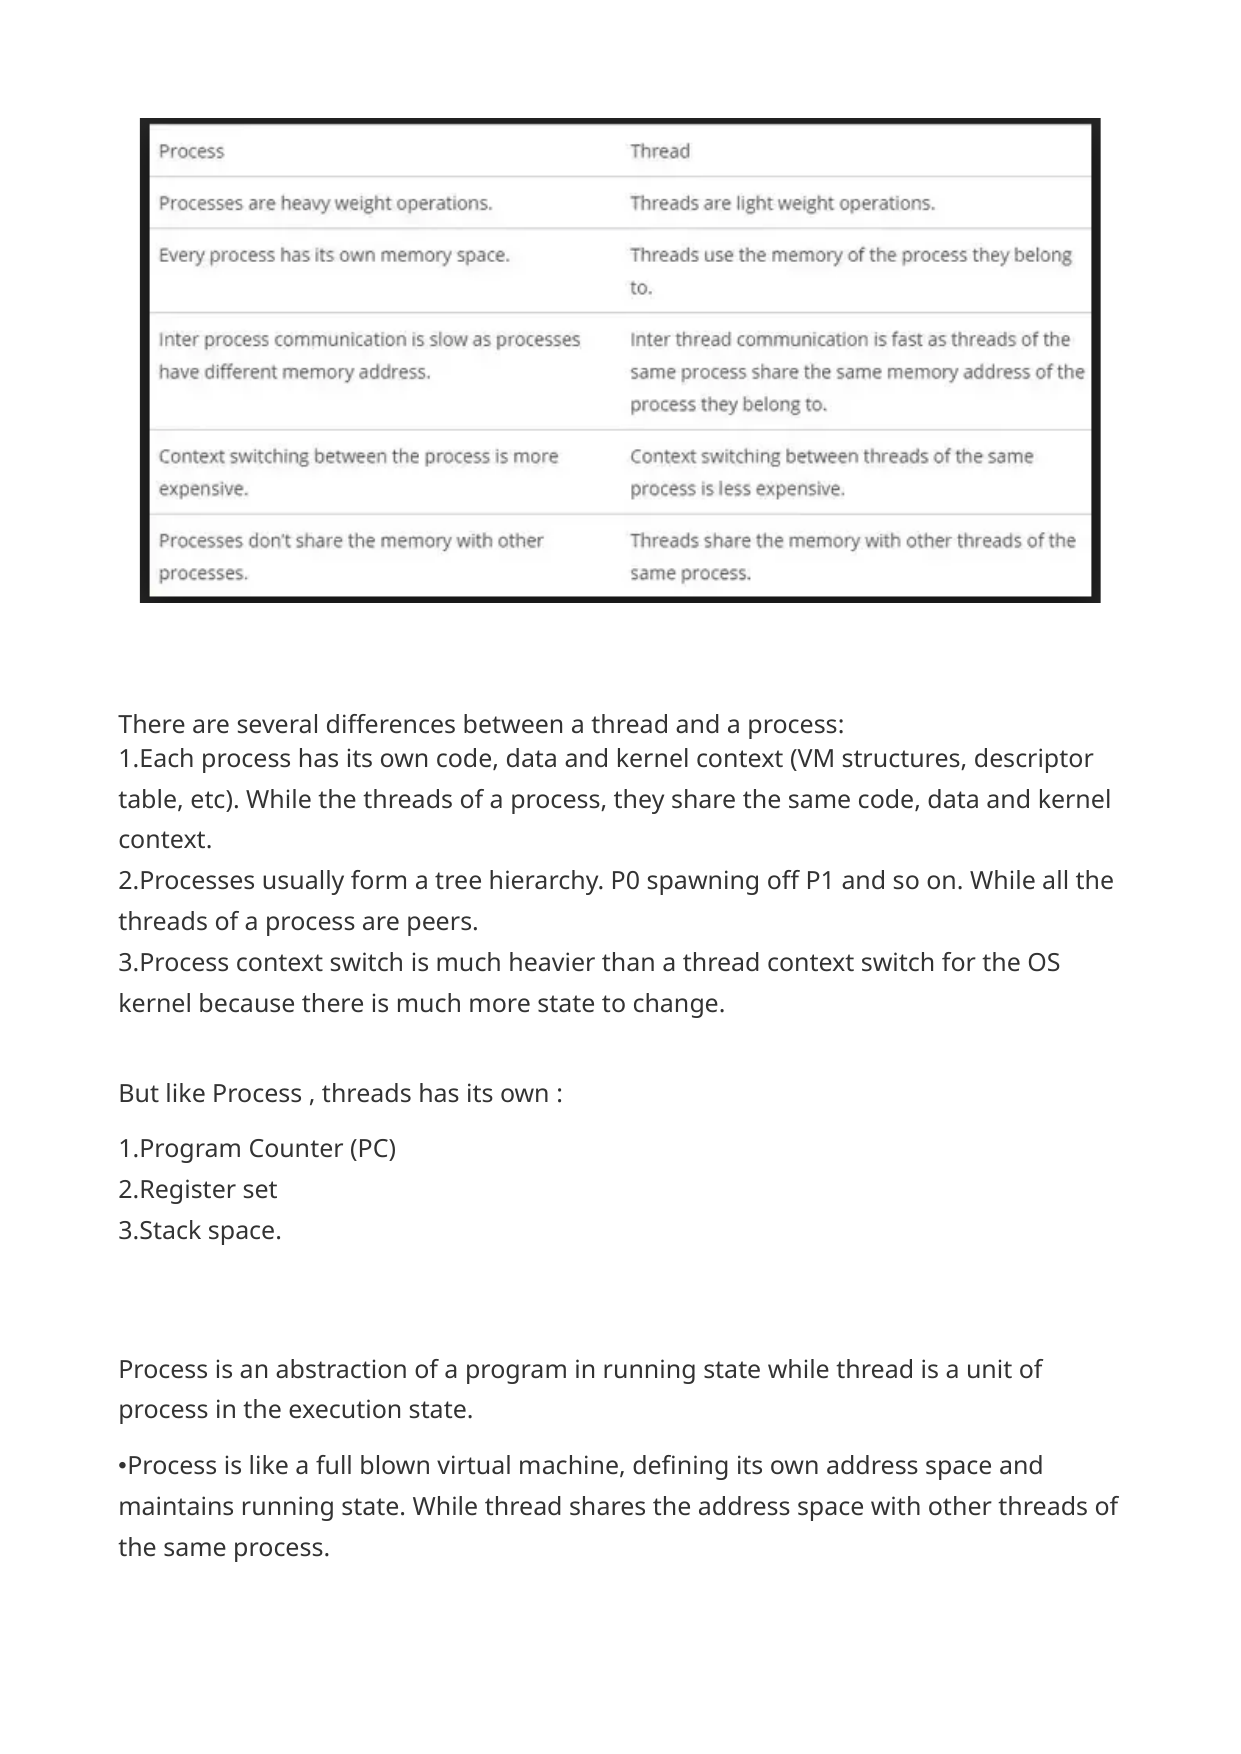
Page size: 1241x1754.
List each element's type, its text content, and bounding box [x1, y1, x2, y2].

list Process context switch is much heavier than a thread context switch for the OS kernel because there is much more state to change. [118, 944, 1122, 1019]
list Process is like a full blown virtual machine, defining its own address space and maintains running state. While thread shares the address space with other threads of the same process. [118, 1448, 1122, 1563]
list Program Counter (PC) [118, 1131, 1122, 1165]
list Stack space. [118, 1212, 1122, 1246]
list Each process has its own code, data and kernel context (VM structures, descriptor table, etc). While the threads of a process, they share the same code, data and kernel context. [118, 740, 1122, 856]
list Processes usually form a tree hierarchy. P0 spawning off P1 and so on. While all the threads of a process are peers. [118, 863, 1122, 938]
text There are several differences between a thread and a process: [118, 706, 1122, 740]
text But like Process , threads has its own : [118, 1075, 1122, 1109]
picture [139, 118, 1101, 603]
text Process is an abstraction of a program in running state while thread is a unit of process in the execution state. [118, 1351, 1122, 1426]
list Register set [118, 1172, 1122, 1206]
